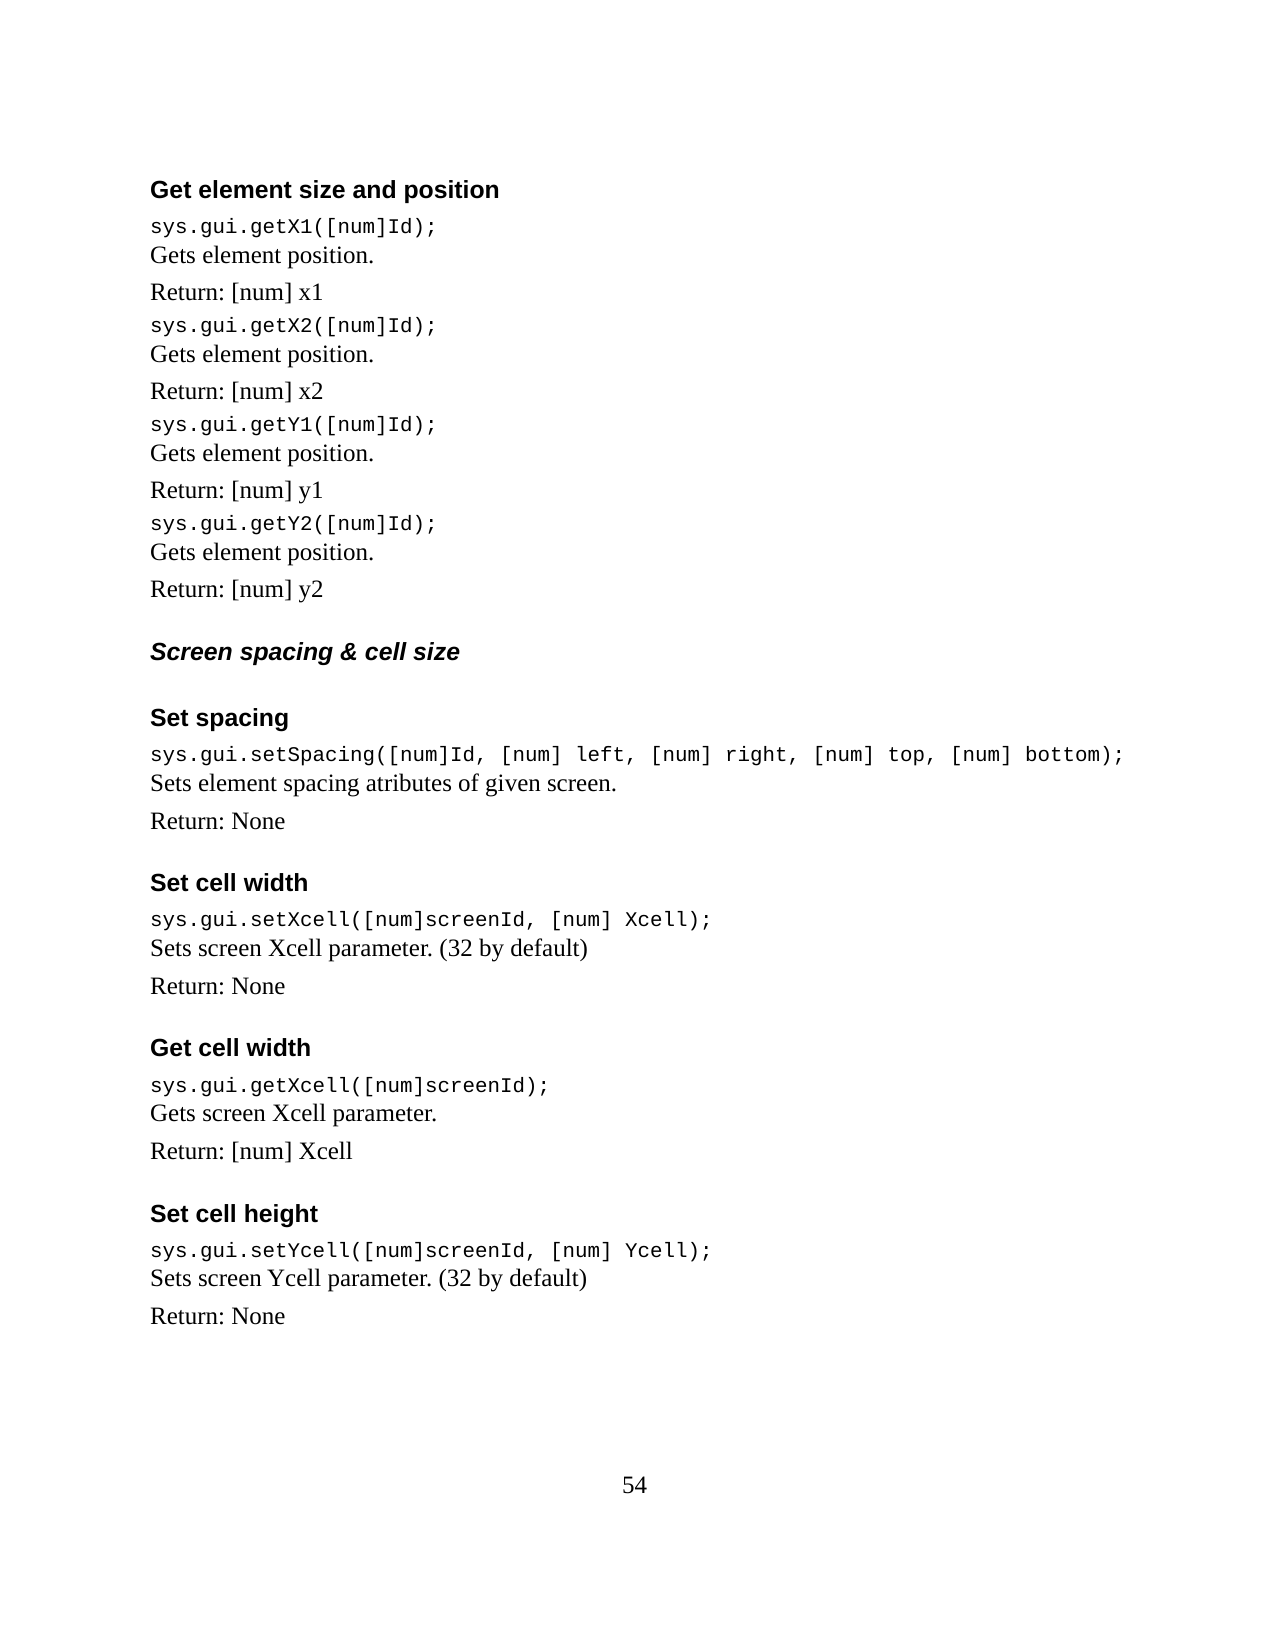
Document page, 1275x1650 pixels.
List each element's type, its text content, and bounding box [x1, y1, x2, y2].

text Return: [num] y1 [150, 476, 1125, 504]
text sys.gui.setXcell([num]screenId, [num] Xcell); [150, 909, 1125, 933]
text sys.gui.getX2([num]Id); [150, 315, 1125, 339]
text Gets element position. [150, 537, 1125, 566]
text sys.gui.getXcell([num]screenId); [150, 1074, 1125, 1098]
text Return: [num] Xcell [150, 1136, 1125, 1165]
text Return: None [150, 971, 1125, 999]
text sys.gui.setYcell([num]screenId, [num] Ycell); [150, 1240, 1125, 1263]
subtitle Set spacing [150, 703, 1125, 732]
text sys.gui.getY1([num]Id); [150, 414, 1125, 438]
text Sets screen Ycell parameter. (32 by default) [150, 1263, 1125, 1292]
text Return: [num] x1 [150, 277, 1125, 306]
text sys.gui.getY2([num]Id); [150, 513, 1125, 537]
text sys.gui.getX1([num]Id); [150, 216, 1125, 240]
text Gets element position. [150, 339, 1125, 367]
subtitle Get cell width [150, 1033, 1125, 1062]
text Return: None [150, 806, 1125, 834]
text Return: [num] y2 [150, 574, 1125, 603]
subtitle Set cell width [150, 868, 1125, 897]
text Gets screen Xcell parameter. [150, 1098, 1125, 1127]
text Return: [num] x2 [150, 376, 1125, 405]
text sys.gui.setSpacing([num]Id, [num] left, [num] right, [num] top, [num] bottom); [150, 744, 1125, 768]
text Sets screen Xcell parameter. (32 by default) [150, 933, 1125, 962]
subtitle Screen spacing & cell size [150, 637, 1125, 666]
text Sets element spacing atributes of given screen. [150, 768, 1125, 797]
text Gets element position. [150, 438, 1125, 467]
subtitle Get element size and position [150, 175, 1125, 203]
subtitle Set cell height [150, 1199, 1125, 1227]
text Return: None [150, 1301, 1125, 1330]
text Gets element position. [150, 240, 1125, 268]
